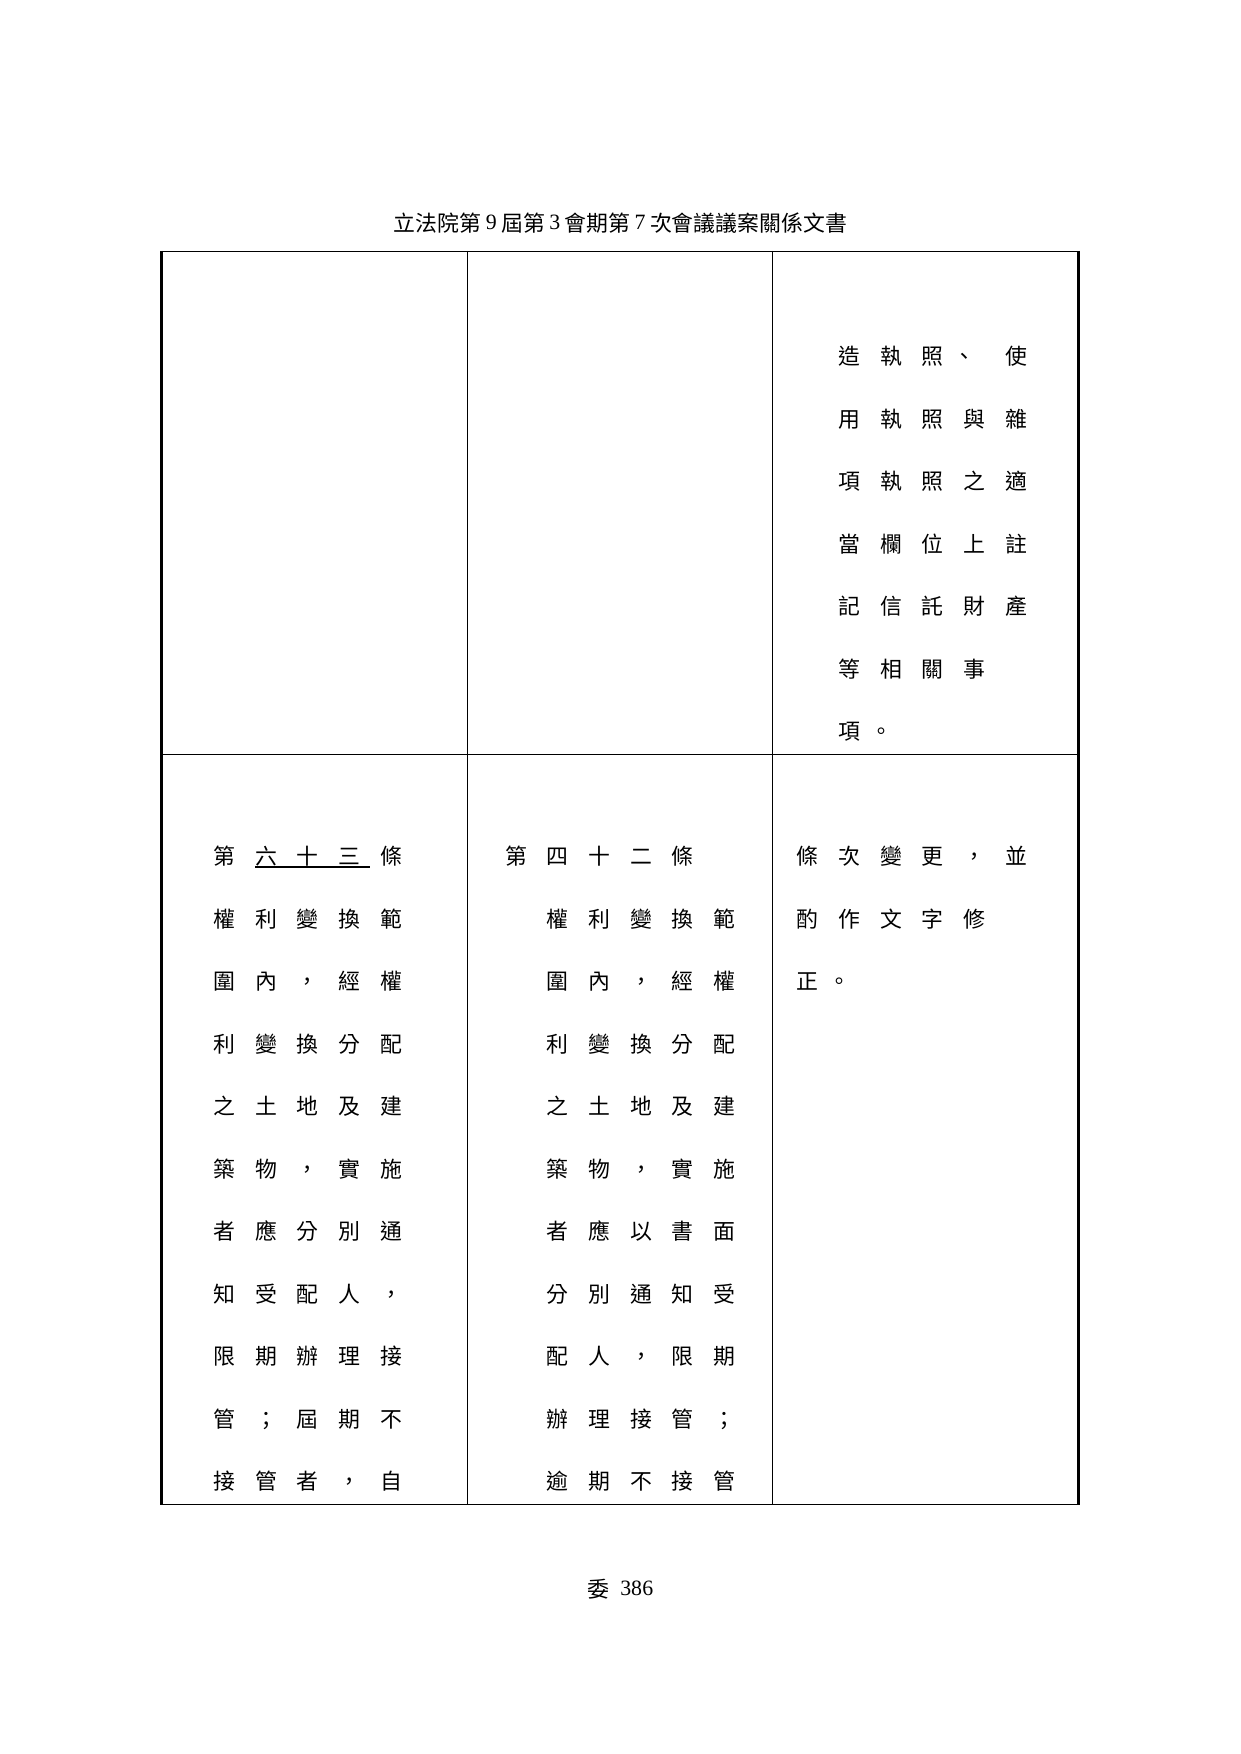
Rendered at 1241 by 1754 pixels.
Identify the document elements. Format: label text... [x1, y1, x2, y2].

table_cell 條次變更，並酌作文字修正。 [773, 755, 1077, 1504]
table_cell 第四十二條 權利變換範圍內，經權利變換分配之土地及建築物，實施者應以書面分別通知受配人，限期辦理接管；逾期不接管 [468, 755, 772, 1504]
table_cell [163, 252, 467, 754]
table_cell [468, 252, 772, 754]
table_cell 造執照、使用執照與雜項執照之適當欄位上註記信託財產等相關事項。 [773, 252, 1077, 754]
table_cell 第六十三條 權利變換範圍內，經權利變換分配之土地及建築物，實施者應分別通知受配人，限期辦理接管；屆期不接管者，自 [163, 755, 467, 1504]
